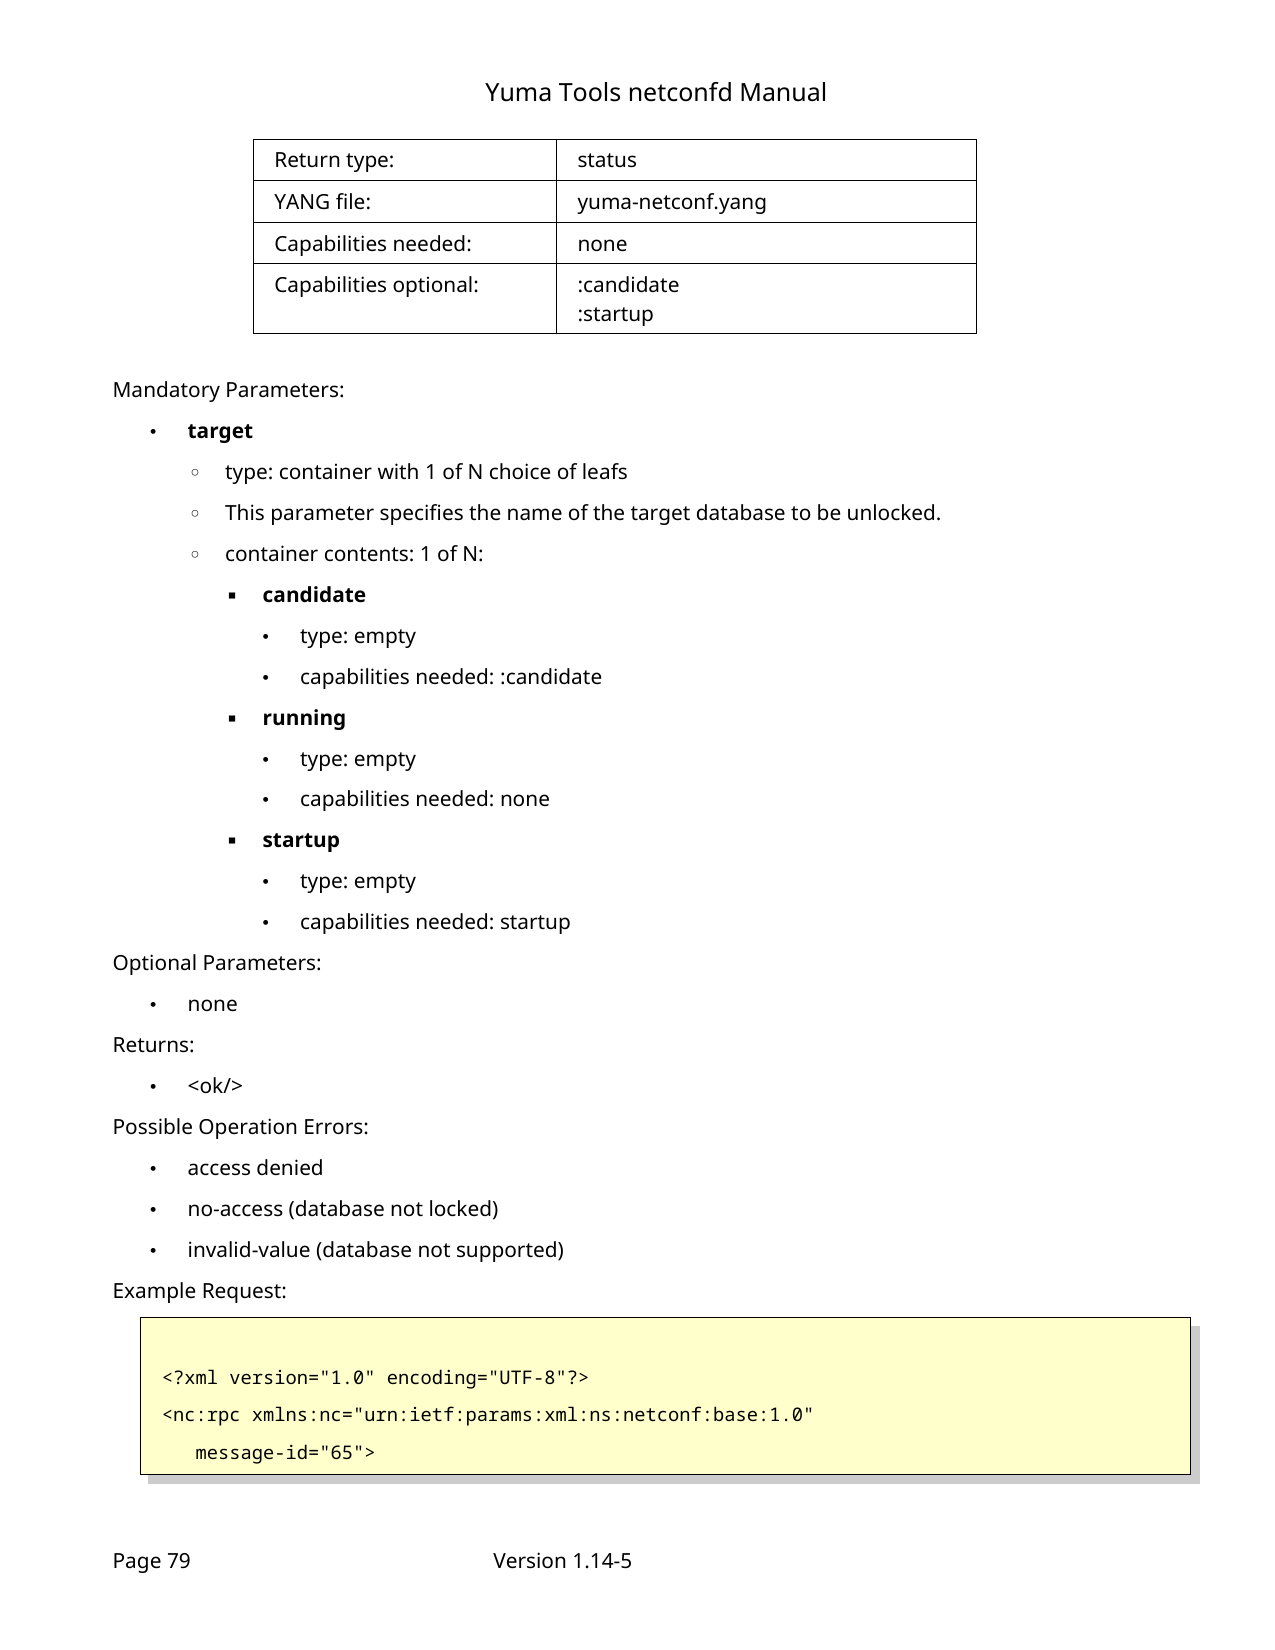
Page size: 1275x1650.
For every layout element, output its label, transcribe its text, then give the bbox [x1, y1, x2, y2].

list type: container with 1 of N choice of leafs [187, 457, 1200, 486]
list capabilities needed: startup [262, 907, 1200, 936]
text <nc:rpc xmlns:nc="urn:ietf:params:xml:ns:netconf:base:1.0" [141, 1392, 1190, 1427]
text message-id="65"> [141, 1429, 1190, 1474]
table_cell Capabilities optional: [254, 264, 556, 333]
list none [150, 989, 1200, 1018]
table_cell :candidate :startup [557, 264, 976, 333]
list running [225, 703, 1200, 731]
table_cell yuma-netconf.yang [557, 181, 976, 222]
text Mandatory Parameters: [112, 375, 1200, 404]
list access denied [150, 1153, 1200, 1181]
list type: empty [262, 866, 1200, 895]
list type: empty [262, 621, 1200, 649]
list <ok/> [150, 1071, 1200, 1099]
table_cell YANG file: [254, 181, 556, 222]
text Example Request: [112, 1276, 1200, 1304]
text Returns: [112, 1030, 1200, 1059]
table_cell none [557, 223, 976, 263]
text Optional Parameters: [112, 948, 1200, 977]
table_cell status [557, 140, 976, 180]
table_cell Return type: [254, 140, 556, 180]
list This parameter specifies the name of the target database to be unlocked. [187, 498, 1200, 526]
text <?xml version="1.0" encoding="UTF-8"?> [141, 1354, 1190, 1390]
list capabilities needed: none [262, 784, 1200, 813]
text Possible Operation Errors: [112, 1112, 1200, 1141]
list type: empty [262, 744, 1200, 772]
list container contents: 1 of N: [187, 539, 1200, 567]
list no-access (database not locked) [150, 1194, 1200, 1222]
list candidate [225, 580, 1200, 608]
list startup [225, 826, 1200, 854]
list target [150, 416, 1200, 444]
list capabilities needed: :candidate [262, 662, 1200, 690]
table_cell Capabilities needed: [254, 223, 556, 263]
list invalid-value (database not supported) [150, 1235, 1200, 1263]
